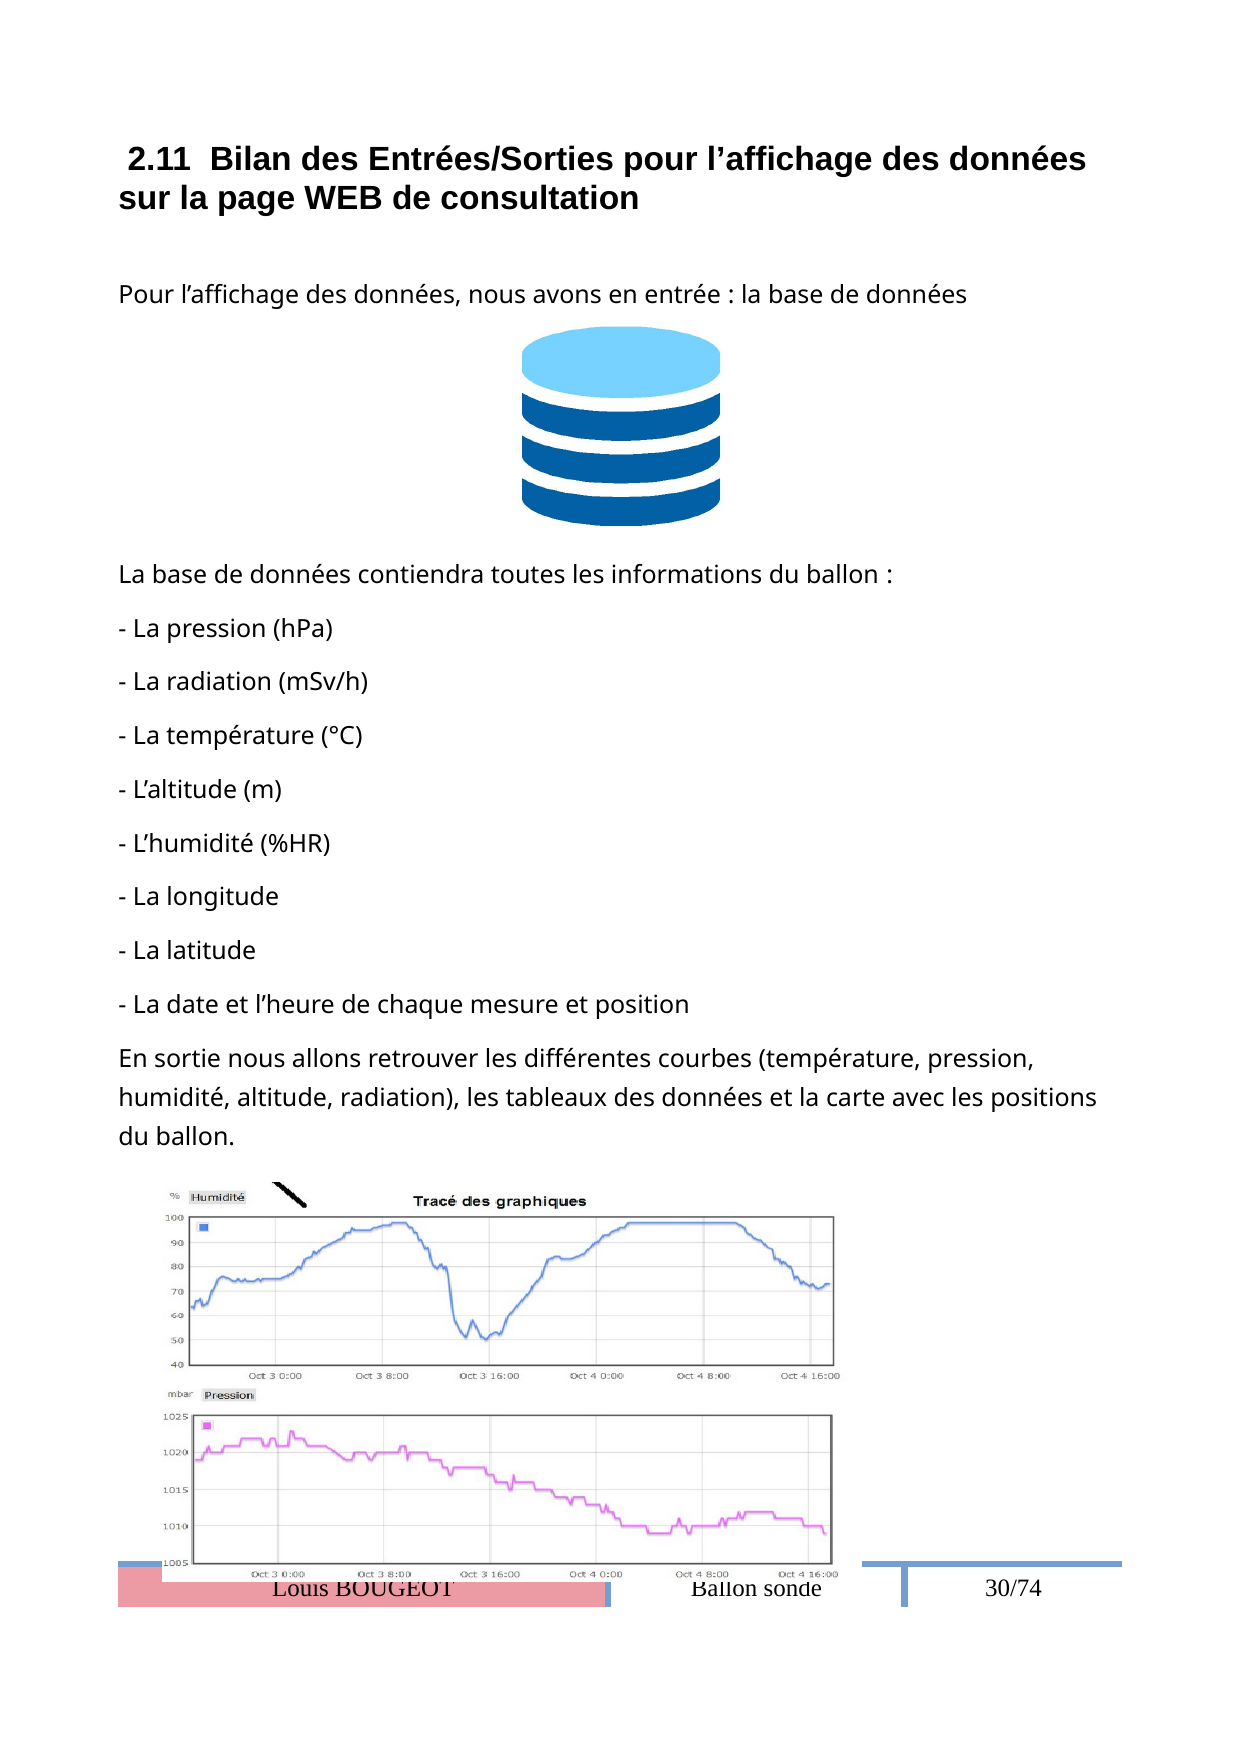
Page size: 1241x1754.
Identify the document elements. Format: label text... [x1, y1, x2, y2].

text Pour l’affichage des données, nous avons en entrée : la base de données [118, 276, 1122, 310]
text - L’humidité (%HR) [118, 825, 1122, 859]
picture [162, 1182, 862, 1582]
text La base de données contiendra toutes les informations du ballon : [118, 557, 1122, 591]
subtitle Bilan des Entrées/Sorties pour l’affichage des données sur la page WEB de consultation [118, 139, 1122, 216]
text - La longitude [118, 879, 1122, 913]
text - La pression (hPa) [118, 610, 1122, 644]
picture [665, 322, 725, 529]
text En sortie nous allons retrouver les différentes courbes (température, pression, humidité, altitude, radiation), les tableaux des données et la carte avec les positions du ballon. [118, 1040, 1122, 1153]
text - L’altitude (m) [118, 772, 1122, 806]
text - La température (°C) [118, 718, 1122, 752]
text - La radiation (mSv/h) [118, 664, 1122, 698]
text - La latitude [118, 933, 1122, 967]
text - La date et l’heure de chaque mesure et position [118, 987, 1122, 1021]
